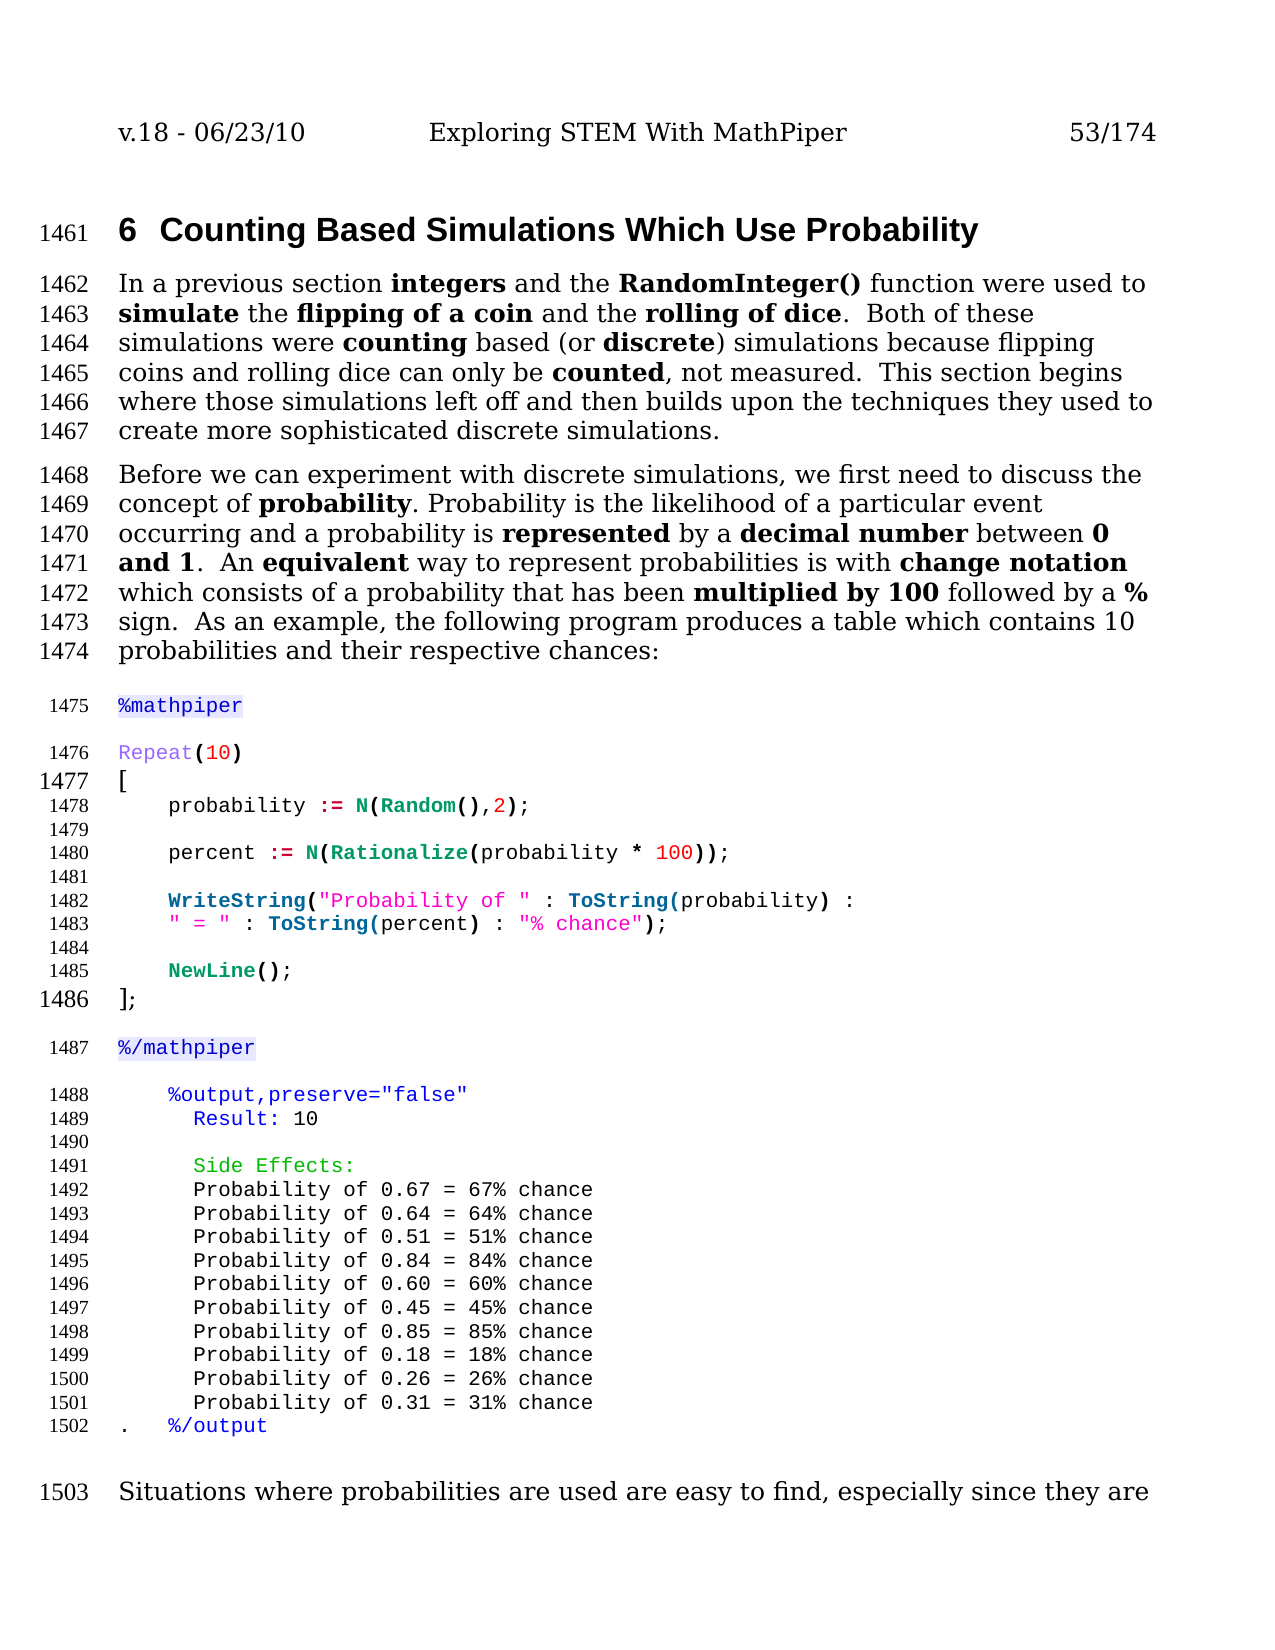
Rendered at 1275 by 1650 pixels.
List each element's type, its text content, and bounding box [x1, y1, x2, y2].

text [ [118, 766, 1157, 795]
text " = " : ToString(percent) : "% chance"); [118, 913, 1157, 937]
text %mathpiper [118, 695, 1157, 718]
text Probability of 0.67 = 67% chance [118, 1179, 1157, 1202]
text ]; [118, 984, 1157, 1013]
text probability := N(Random(),2); [118, 795, 1157, 819]
text Before we can experiment with discrete simulations, we first need to discuss the concept of probability. Probability is the likelihood of a particular event occurring and a probability is represented by a decimal number between 0 and 1. An equivalent way to represent probabilities is with change notation which consists of a probability that has been multiplied by 100 followed by a % sign. As an example, the following program produces a table which contains 10 probabilities and their respective chances: [118, 460, 1157, 665]
text NewLine(); [118, 961, 1157, 984]
text %output,preserve="false" [118, 1084, 1157, 1108]
text Side Effects: [118, 1155, 1157, 1179]
text Probability of 0.85 = 85% chance [118, 1321, 1157, 1344]
text Probability of 0.60 = 60% chance [118, 1273, 1157, 1297]
text Probability of 0.18 = 18% chance [118, 1344, 1157, 1368]
text Probability of 0.64 = 64% chance [118, 1202, 1157, 1226]
text Probability of 0.51 = 51% chance [118, 1226, 1157, 1250]
text percent := N(Rationalize(probability * 100)); [118, 842, 1157, 866]
text Repeat(10) [118, 742, 1157, 766]
text Result: 10 [118, 1108, 1157, 1132]
text Probability of 0.31 = 31% chance [118, 1392, 1157, 1415]
text Probability of 0.45 = 45% chance [118, 1297, 1157, 1321]
text Situations where probabilities are used are easy to find, especially since they are [118, 1477, 1157, 1507]
text Probability of 0.84 = 84% chance [118, 1250, 1157, 1273]
text %/mathpiper [118, 1037, 1157, 1061]
text WriteString("Probability of " : ToString(probability) : [118, 889, 1157, 913]
subtitle Counting Based Simulations Which Use Probability [118, 210, 1157, 248]
text Probability of 0.26 = 26% chance [118, 1368, 1157, 1392]
text In a previous section integers and the RandomInteger() function were used to simulate the flipping of a coin and the rolling of dice. Both of these simulations were counting based (or discrete) simulations because flipping coins and rolling dice can only be counted, not measured. This section begins where those simulations left off and then builds upon the techniques they used to create more sophisticated discrete simulations. [118, 269, 1157, 445]
text . %/output [118, 1415, 1157, 1439]
